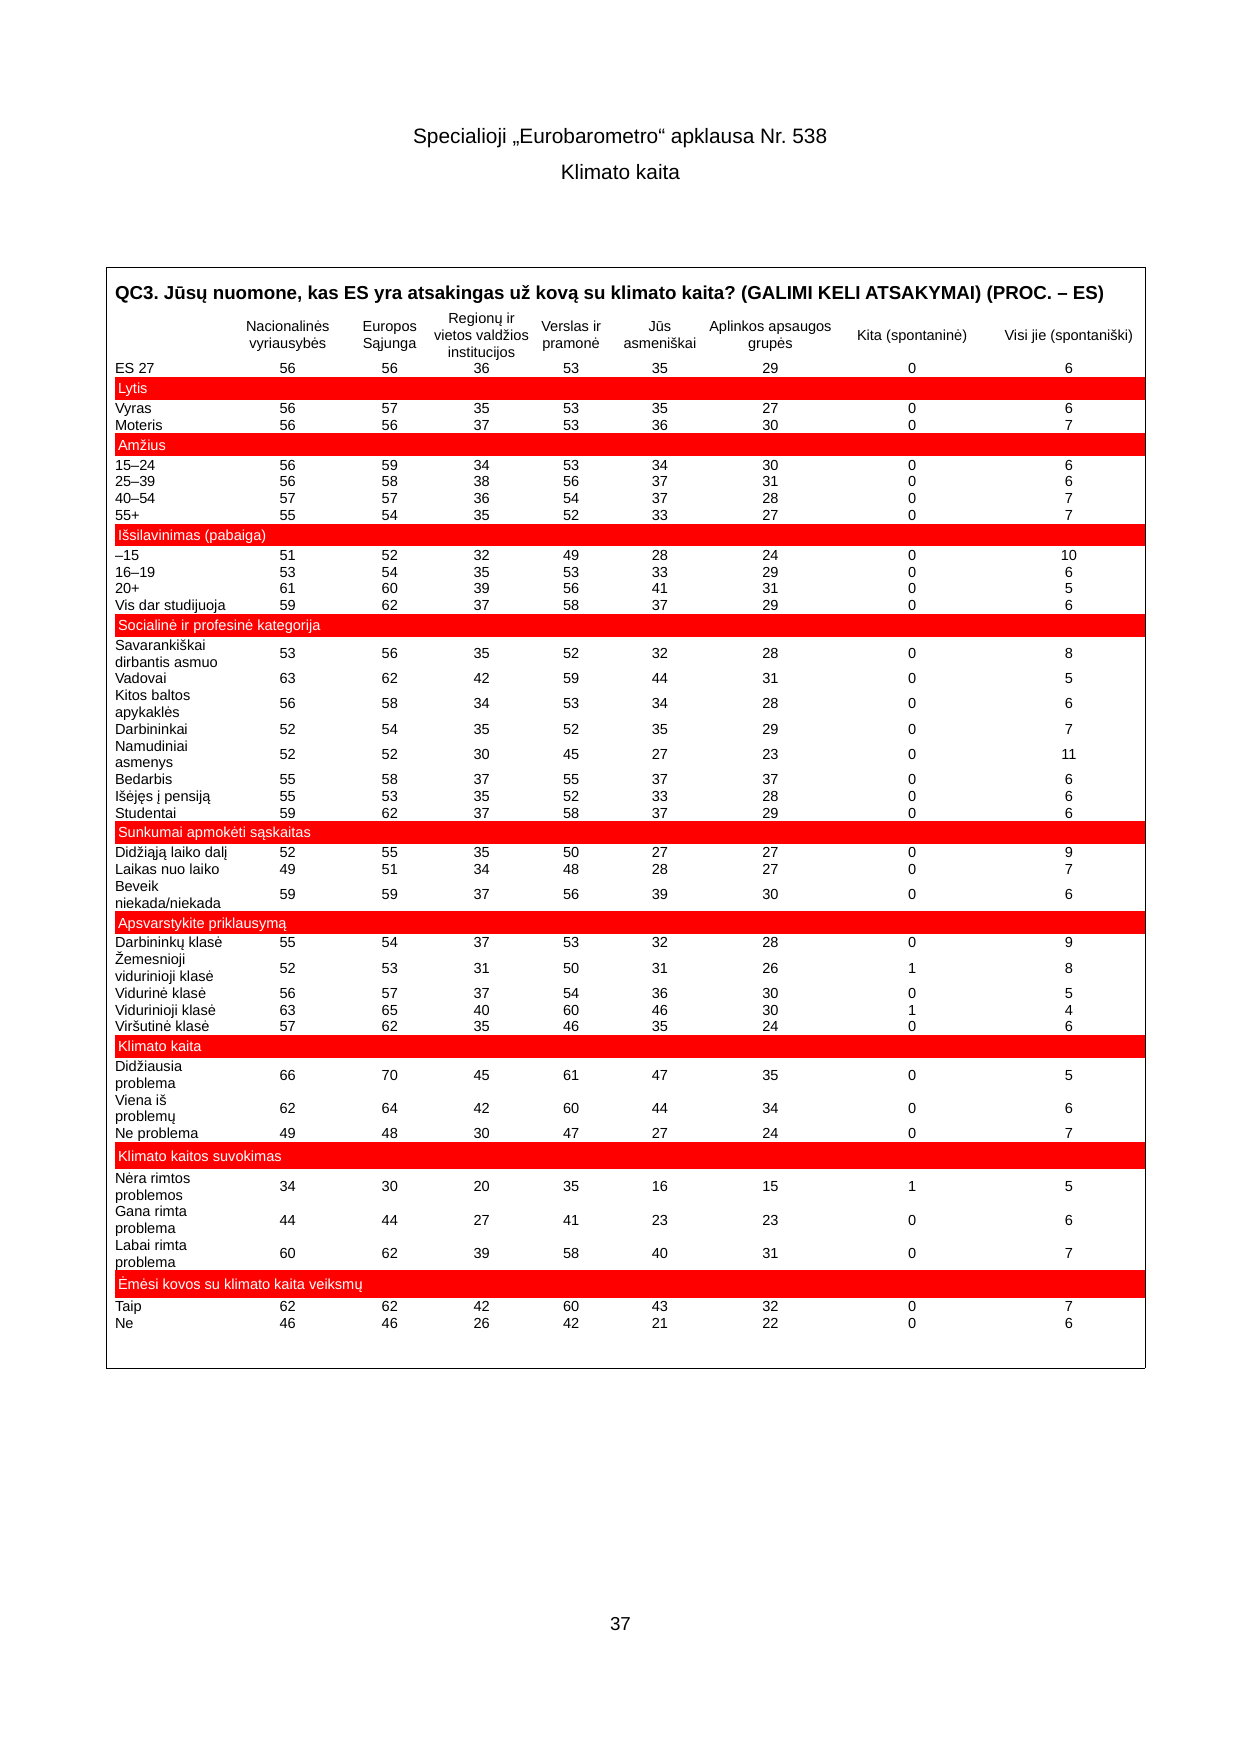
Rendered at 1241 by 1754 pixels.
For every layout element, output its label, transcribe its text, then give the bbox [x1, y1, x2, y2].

table_cell Žemesnioji vidurinioji klasė [115, 951, 230, 984]
table_cell 58 [345, 687, 434, 720]
table_cell 6 [990, 597, 1145, 613]
table_cell 38 [434, 473, 529, 490]
table_cell 59 [345, 878, 434, 911]
table_cell Ne [115, 1315, 230, 1331]
table_cell 23 [706, 1203, 834, 1237]
table_cell 35 [434, 400, 529, 417]
table_cell 53 [529, 400, 613, 417]
table_cell 46 [613, 1001, 706, 1018]
table_cell Taip [115, 1298, 230, 1315]
table_cell 37 [434, 804, 529, 821]
table_cell Laikas nuo laiko [115, 861, 230, 878]
table_cell 35 [706, 1058, 834, 1091]
table_cell 24 [706, 546, 834, 563]
table_cell 49 [230, 1125, 345, 1142]
table_header Nacionalinės vyriausybės [230, 310, 345, 360]
table_cell 54 [345, 934, 434, 951]
table_cell 37 [434, 597, 529, 613]
table_cell 7 [990, 861, 1145, 878]
table_cell 34 [613, 687, 706, 720]
table_cell 5 [990, 985, 1145, 1001]
table_cell 22 [706, 1315, 834, 1331]
table_cell 16–19 [115, 563, 230, 580]
table_cell 37 [434, 985, 529, 1001]
table_cell 0 [834, 844, 990, 861]
table_cell [990, 1270, 1145, 1298]
table_cell 54 [345, 507, 434, 523]
table_cell 0 [834, 490, 990, 507]
table_cell 64 [345, 1091, 434, 1125]
table_cell 37 [613, 771, 706, 787]
table_cell Savarankiškai dirbantis asmuo [115, 637, 230, 670]
table_cell 56 [529, 473, 613, 490]
table_header Visi jie (spontaniški) [990, 310, 1145, 360]
table_cell 6 [990, 804, 1145, 821]
table_cell 61 [230, 580, 345, 597]
table_cell 55 [230, 934, 345, 951]
table_cell Klimato kaita [115, 1035, 1145, 1058]
table_cell 56 [230, 400, 345, 417]
table_cell 34 [434, 456, 529, 473]
table_cell 61 [529, 1058, 613, 1091]
table_cell 6 [990, 1018, 1145, 1035]
table_cell 56 [230, 473, 345, 490]
table_cell 7 [990, 1237, 1145, 1270]
table_cell 7 [990, 490, 1145, 507]
table_cell 20 [434, 1170, 529, 1203]
table_cell 54 [345, 563, 434, 580]
table_cell 70 [345, 1058, 434, 1091]
table_cell 8 [990, 951, 1145, 984]
table_cell 29 [706, 720, 834, 737]
table_cell 0 [834, 417, 990, 433]
table_cell 60 [529, 1001, 613, 1018]
table_cell 46 [529, 1018, 613, 1035]
table_cell 62 [345, 670, 434, 687]
table_cell 0 [834, 400, 990, 417]
table_cell 32 [434, 546, 529, 563]
table_cell 37 [434, 417, 529, 433]
table_cell 44 [230, 1203, 345, 1237]
table_cell 0 [834, 1203, 990, 1237]
table_cell 62 [345, 804, 434, 821]
table_cell 0 [834, 670, 990, 687]
table_cell 15–24 [115, 456, 230, 473]
table_cell 40 [434, 1001, 529, 1018]
table_cell 35 [613, 400, 706, 417]
table_cell 0 [834, 1237, 990, 1270]
table_cell 63 [230, 670, 345, 687]
table_cell 44 [345, 1203, 434, 1237]
table_cell Moteris [115, 417, 230, 433]
table_cell 37 [613, 804, 706, 821]
table_cell 49 [230, 861, 345, 878]
table_cell 55 [230, 771, 345, 787]
table_cell 56 [345, 417, 434, 433]
table_cell Bedarbis [115, 771, 230, 787]
table_cell 0 [834, 473, 990, 490]
table_cell 34 [434, 687, 529, 720]
table_cell 29 [706, 360, 834, 377]
table_cell Gana rimta problema [115, 1203, 230, 1237]
table_cell 27 [706, 861, 834, 878]
table_cell [613, 1142, 706, 1169]
table_cell –15 [115, 546, 230, 563]
table_header Europos Sąjunga [345, 310, 434, 360]
table_cell 54 [345, 720, 434, 737]
table_cell 32 [706, 1298, 834, 1315]
table_cell [613, 1270, 706, 1298]
table_cell 7 [990, 1298, 1145, 1315]
table_cell 35 [613, 360, 706, 377]
table_cell 59 [230, 597, 345, 613]
table_cell 36 [613, 985, 706, 1001]
table_cell Namudiniai asmenys [115, 737, 230, 771]
table_cell 36 [434, 490, 529, 507]
table_cell 62 [230, 1298, 345, 1315]
table_cell 35 [613, 1018, 706, 1035]
table_cell 50 [529, 844, 613, 861]
table_cell [834, 1270, 990, 1298]
table_cell 0 [834, 788, 990, 804]
table_cell 37 [613, 597, 706, 613]
table_cell 53 [529, 687, 613, 720]
table_cell 30 [706, 456, 834, 473]
table_cell 44 [613, 1091, 706, 1125]
table_cell 53 [529, 934, 613, 951]
table_header [115, 310, 230, 360]
table_cell 60 [529, 1298, 613, 1315]
table_cell 7 [990, 417, 1145, 433]
table_cell 52 [230, 737, 345, 771]
table_cell 35 [434, 1018, 529, 1035]
table_cell 28 [706, 687, 834, 720]
table_cell Vyras [115, 400, 230, 417]
table_cell 60 [230, 1237, 345, 1270]
table_cell 0 [834, 878, 990, 911]
table_cell 35 [434, 788, 529, 804]
table_cell 9 [990, 934, 1145, 951]
table_cell 35 [434, 844, 529, 861]
table_cell 0 [834, 985, 990, 1001]
table_cell 52 [345, 737, 434, 771]
table_cell 57 [230, 490, 345, 507]
table_cell 30 [706, 878, 834, 911]
table_cell 52 [529, 788, 613, 804]
table_cell 33 [613, 563, 706, 580]
table_cell 35 [434, 563, 529, 580]
table_cell 42 [434, 1298, 529, 1315]
table_cell 0 [834, 737, 990, 771]
table_cell 27 [434, 1203, 529, 1237]
table_cell 53 [230, 563, 345, 580]
table_cell 0 [834, 1315, 990, 1331]
table_cell 47 [529, 1125, 613, 1142]
table_cell 41 [613, 580, 706, 597]
table_cell 52 [230, 844, 345, 861]
table_cell 52 [345, 546, 434, 563]
table_cell 28 [613, 861, 706, 878]
table_cell 50 [529, 951, 613, 984]
table_cell 37 [613, 490, 706, 507]
table_cell 45 [529, 737, 613, 771]
table_header Aplinkos apsaugos grupės [706, 310, 834, 360]
table_cell 58 [529, 1237, 613, 1270]
table_cell 29 [706, 563, 834, 580]
table_cell 56 [529, 580, 613, 597]
table_cell 5 [990, 580, 1145, 597]
table_cell 30 [706, 985, 834, 1001]
table_cell 31 [434, 951, 529, 984]
table_cell Labai rimta problema [115, 1237, 230, 1270]
table_cell 33 [613, 507, 706, 523]
table_cell 0 [834, 360, 990, 377]
table_cell 20+ [115, 580, 230, 597]
table_cell 0 [834, 580, 990, 597]
table_cell 1 [834, 951, 990, 984]
table_cell 23 [613, 1203, 706, 1237]
table_cell 32 [613, 934, 706, 951]
table_cell 6 [990, 360, 1145, 377]
table_cell 1 [834, 1001, 990, 1018]
table_cell 53 [345, 951, 434, 984]
table_cell 60 [529, 1091, 613, 1125]
table_cell 28 [706, 637, 834, 670]
table_cell 36 [613, 417, 706, 433]
table_cell 55 [230, 507, 345, 523]
table_cell 53 [529, 563, 613, 580]
table_cell Vadovai [115, 670, 230, 687]
table_cell 27 [706, 507, 834, 523]
table_cell 56 [345, 637, 434, 670]
table_cell Išsilavinimas (pabaiga) [115, 524, 1145, 546]
table_cell 0 [834, 1091, 990, 1125]
table_cell 0 [834, 1298, 990, 1315]
table_cell 65 [345, 1001, 434, 1018]
table_cell 6 [990, 687, 1145, 720]
table_cell 55+ [115, 507, 230, 523]
table_cell 6 [990, 1203, 1145, 1237]
table_cell 42 [434, 1091, 529, 1125]
table_cell 47 [613, 1058, 706, 1091]
table_cell 28 [706, 490, 834, 507]
table_cell 52 [529, 637, 613, 670]
table_cell 8 [990, 637, 1145, 670]
table_cell 37 [706, 771, 834, 787]
table_cell 58 [345, 473, 434, 490]
table_cell 58 [529, 804, 613, 821]
table_cell Klimato kaitos suvokimas [115, 1142, 613, 1169]
table_cell 59 [529, 670, 613, 687]
table_cell 6 [990, 563, 1145, 580]
table_cell Vidurinioji klasė [115, 1001, 230, 1018]
table_cell 54 [529, 490, 613, 507]
table_cell 27 [613, 844, 706, 861]
table_cell 24 [706, 1125, 834, 1142]
table_cell 59 [230, 804, 345, 821]
table_cell 29 [706, 804, 834, 821]
table_cell 27 [706, 844, 834, 861]
table_cell 66 [230, 1058, 345, 1091]
table_cell 52 [230, 951, 345, 984]
table_cell 21 [613, 1315, 706, 1331]
table_cell 37 [434, 934, 529, 951]
table_cell 10 [990, 546, 1145, 563]
table_cell 6 [990, 473, 1145, 490]
table_cell Ne problema [115, 1125, 230, 1142]
table_cell 48 [345, 1125, 434, 1142]
table_cell ES 27 [115, 360, 230, 377]
table_cell 0 [834, 934, 990, 951]
table_cell 34 [613, 456, 706, 473]
table_cell Darbininkai [115, 720, 230, 737]
table_cell 25–39 [115, 473, 230, 490]
table_cell 0 [834, 687, 990, 720]
table_cell Viršutinė klasė [115, 1018, 230, 1035]
table_cell 54 [529, 985, 613, 1001]
table_cell 58 [529, 597, 613, 613]
table_cell 30 [434, 737, 529, 771]
table_cell 35 [434, 637, 529, 670]
table_cell 31 [706, 580, 834, 597]
table_cell 6 [990, 456, 1145, 473]
table_cell 63 [230, 1001, 345, 1018]
table_cell 27 [613, 737, 706, 771]
table_cell 57 [230, 1018, 345, 1035]
table_cell 35 [434, 720, 529, 737]
table_cell Studentai [115, 804, 230, 821]
table_cell 35 [434, 507, 529, 523]
table_cell 62 [345, 1018, 434, 1035]
table_cell 42 [434, 670, 529, 687]
table_cell 1 [834, 1170, 990, 1203]
table_cell 55 [345, 844, 434, 861]
table_cell 0 [834, 563, 990, 580]
table_cell 57 [345, 985, 434, 1001]
table_cell [706, 1142, 834, 1169]
table_cell 62 [345, 1298, 434, 1315]
table_cell [706, 1270, 834, 1298]
table_cell 52 [529, 720, 613, 737]
table_cell 7 [990, 1125, 1145, 1142]
table_cell 39 [613, 878, 706, 911]
table_cell 5 [990, 670, 1145, 687]
table_cell 39 [434, 580, 529, 597]
table_cell 23 [706, 737, 834, 771]
table_cell 46 [230, 1315, 345, 1331]
table_cell Ėmėsi kovos su klimato kaita veiksmų [115, 1270, 613, 1298]
table_cell Apsvarstykite priklausymą [115, 911, 1145, 934]
table_cell 0 [834, 546, 990, 563]
table_cell 37 [613, 473, 706, 490]
table_cell 56 [230, 456, 345, 473]
table_cell 56 [230, 360, 345, 377]
table_cell 42 [529, 1315, 613, 1331]
table_cell 30 [706, 417, 834, 433]
table_cell 46 [345, 1315, 434, 1331]
table_cell 55 [230, 788, 345, 804]
table_cell Išėjęs į pensiją [115, 788, 230, 804]
table_cell 30 [345, 1170, 434, 1203]
table_cell 6 [990, 771, 1145, 787]
table_cell Viena iš problemų [115, 1091, 230, 1125]
table_cell 33 [613, 788, 706, 804]
table_cell Darbininkų klasė [115, 934, 230, 951]
table_cell 32 [613, 637, 706, 670]
table_cell 28 [706, 788, 834, 804]
table_cell 28 [613, 546, 706, 563]
table_cell 0 [834, 507, 990, 523]
table_cell 9 [990, 844, 1145, 861]
table_cell 56 [230, 985, 345, 1001]
table_cell Kitos baltos apykaklės [115, 687, 230, 720]
table_cell 53 [345, 788, 434, 804]
table_cell 44 [613, 670, 706, 687]
table_cell Lytis [115, 377, 1145, 400]
table_header Regionų ir vietos valdžios institucijos [434, 310, 529, 360]
table_cell 0 [834, 771, 990, 787]
table_cell 0 [834, 804, 990, 821]
table_cell 34 [230, 1170, 345, 1203]
table_cell 40 [613, 1237, 706, 1270]
text QC3. Jūsų nuomone, kas ES yra atsakingas už kovą su klimato kaita? (GALIMI KELI ATSAKYMAI) (PROC. – ES) [115, 282, 1136, 304]
table_cell 52 [230, 720, 345, 737]
table_cell 40–54 [115, 490, 230, 507]
table_cell 41 [529, 1203, 613, 1237]
table_cell Sunkumai apmokėti sąskaitas [115, 821, 1145, 844]
table_cell 37 [434, 878, 529, 911]
table_cell 0 [834, 1125, 990, 1142]
table_cell Amžius [115, 433, 1145, 456]
table_cell Vidurinė klasė [115, 985, 230, 1001]
table_cell 57 [345, 400, 434, 417]
table_cell 0 [834, 720, 990, 737]
table_cell 53 [529, 360, 613, 377]
table_cell 62 [230, 1091, 345, 1125]
table_cell 56 [230, 687, 345, 720]
table_cell 36 [434, 360, 529, 377]
table_cell 5 [990, 1170, 1145, 1203]
table_cell 52 [529, 507, 613, 523]
table_cell Didžiausia problema [115, 1058, 230, 1091]
table_cell 6 [990, 1315, 1145, 1331]
table_cell 0 [834, 1058, 990, 1091]
table_cell 56 [230, 417, 345, 433]
table_cell 60 [345, 580, 434, 597]
table_cell 59 [345, 456, 434, 473]
table_cell 45 [434, 1058, 529, 1091]
table_cell 0 [834, 456, 990, 473]
table_cell 0 [834, 1018, 990, 1035]
table_cell 30 [434, 1125, 529, 1142]
table_cell 27 [706, 400, 834, 417]
table_cell [834, 1142, 990, 1169]
table_cell 28 [706, 934, 834, 951]
table_cell 7 [990, 507, 1145, 523]
table_cell 62 [345, 597, 434, 613]
table_header Verslas ir pramonė [529, 310, 613, 360]
table_cell 35 [613, 720, 706, 737]
table_cell 39 [434, 1237, 529, 1270]
table_cell 30 [706, 1001, 834, 1018]
table_cell 58 [345, 771, 434, 787]
table_cell 51 [230, 546, 345, 563]
table_cell 16 [613, 1170, 706, 1203]
table_cell 6 [990, 878, 1145, 911]
table_cell 5 [990, 1058, 1145, 1091]
table_cell 57 [345, 490, 434, 507]
table_cell [990, 1142, 1145, 1169]
table_cell 26 [706, 951, 834, 984]
table_cell 53 [529, 456, 613, 473]
table_cell 0 [834, 637, 990, 670]
table_header Jūs asmeniškai [613, 310, 706, 360]
table_cell 6 [990, 400, 1145, 417]
table_cell 31 [706, 1237, 834, 1270]
table_cell 15 [706, 1170, 834, 1203]
table_cell 11 [990, 737, 1145, 771]
table_cell Socialinė ir profesinė kategorija [115, 614, 1145, 637]
table_cell 53 [529, 417, 613, 433]
table_cell 26 [434, 1315, 529, 1331]
table_cell 27 [613, 1125, 706, 1142]
table_cell 31 [706, 473, 834, 490]
table_cell 24 [706, 1018, 834, 1035]
table_header Kita (spontaninė) [834, 310, 990, 360]
table_cell 0 [834, 861, 990, 878]
table_cell 59 [230, 878, 345, 911]
table_cell 49 [529, 546, 613, 563]
table_cell 6 [990, 1091, 1145, 1125]
table_cell 0 [834, 597, 990, 613]
table_cell 62 [345, 1237, 434, 1270]
table_cell 53 [230, 637, 345, 670]
table_cell 34 [434, 861, 529, 878]
table_cell 35 [529, 1170, 613, 1203]
table_cell Vis dar studijuoja [115, 597, 230, 613]
table_cell 56 [345, 360, 434, 377]
table_cell 48 [529, 861, 613, 878]
table_cell 51 [345, 861, 434, 878]
table_cell 31 [706, 670, 834, 687]
table_cell 37 [434, 771, 529, 787]
table_cell 34 [706, 1091, 834, 1125]
table_cell Beveik niekada/niekada [115, 878, 230, 911]
table_cell 29 [706, 597, 834, 613]
table_cell 7 [990, 720, 1145, 737]
table_cell 43 [613, 1298, 706, 1315]
table_cell 56 [529, 878, 613, 911]
table_cell Didžiąją laiko dalį [115, 844, 230, 861]
table_cell 55 [529, 771, 613, 787]
table_cell 4 [990, 1001, 1145, 1018]
table_cell 6 [990, 788, 1145, 804]
table_cell Nėra rimtos problemos [115, 1170, 230, 1203]
table_cell 31 [613, 951, 706, 984]
